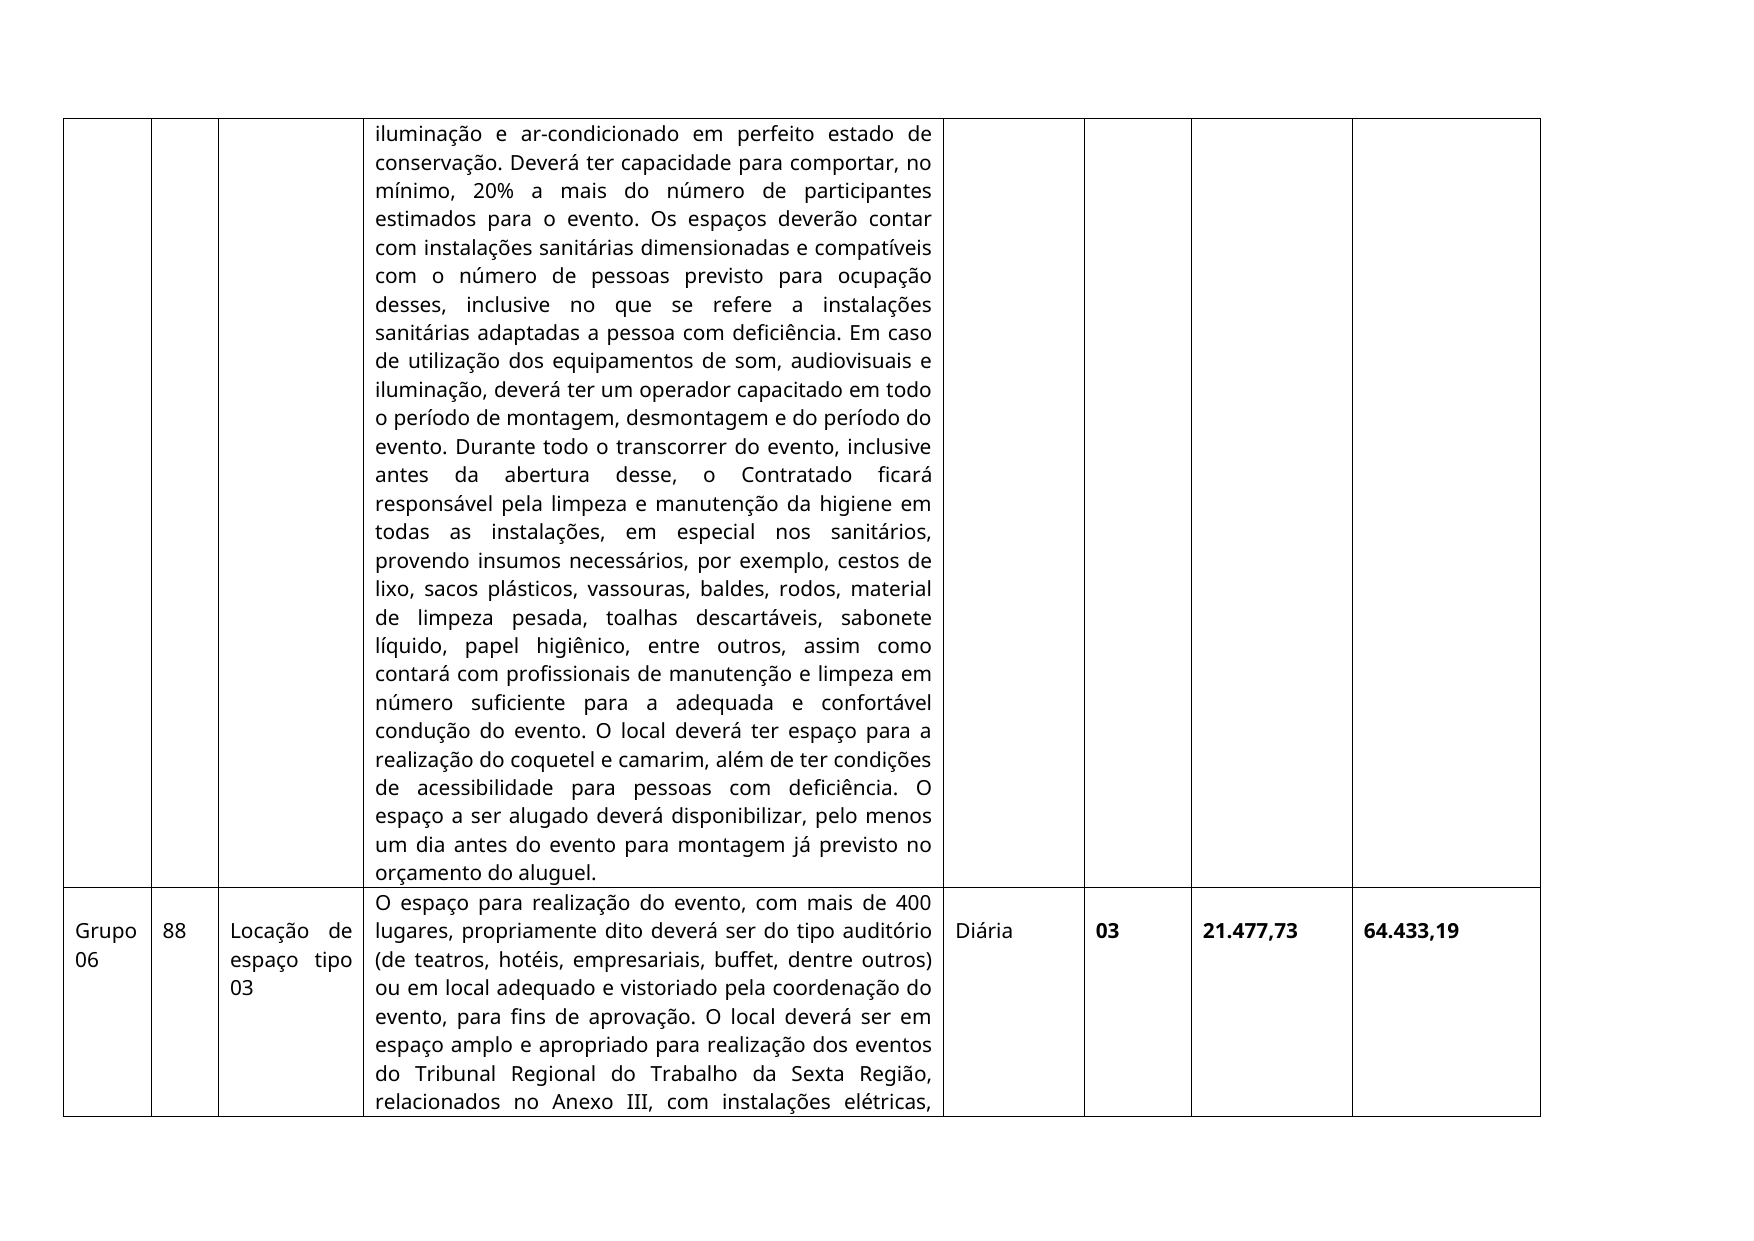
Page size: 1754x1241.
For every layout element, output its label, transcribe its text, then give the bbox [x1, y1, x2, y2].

table_cell [64, 119, 151, 887]
table_cell 64.433,19 [1353, 888, 1540, 1116]
table_cell O espaço para realização do evento, com mais de 400 lugares, propriamente dito deverá ser do tipo auditório (de teatros, hotéis, empresariais, buffet, dentre outros) ou em local adequado e vistoriado pela coordenação do evento, para fins de aprovação. O local deverá ser em espaço amplo e apropriado para realização dos eventos do Tribunal Regional do Trabalho da Sexta Região, relacionados no Anexo III, com instalações elétricas, [364, 888, 943, 1116]
table_cell [1353, 119, 1540, 887]
table_cell [152, 119, 218, 887]
table_cell [1085, 119, 1191, 887]
table_cell 21.477,73 [1192, 888, 1352, 1116]
table_cell [1192, 119, 1352, 887]
table_cell [219, 119, 363, 887]
table_cell [944, 119, 1084, 887]
table_cell 03 [1085, 888, 1191, 1116]
table_cell Diária [944, 888, 1084, 1116]
table_cell 88 [152, 888, 218, 1116]
table_cell iluminação e ar-condicionado em perfeito estado de conservação. Deverá ter capacidade para comportar, no mínimo, 20% a mais do número de participantes estimados para o evento. Os espaços deverão contar com instalações sanitárias dimensionadas e compatíveis com o número de pessoas previsto para ocupação desses, inclusive no que se refere a instalações sanitárias adaptadas a pessoa com deficiência. Em caso de utilização dos equipamentos de som, audiovisuais e iluminação, deverá ter um operador capacitado em todo o período de montagem, desmontagem e do período do evento. Durante todo o transcorrer do evento, inclusive antes da abertura desse, o Contratado ficará responsável pela limpeza e manutenção da higiene em todas as instalações, em especial nos sanitários, provendo insumos necessários, por exemplo, cestos de lixo, sacos plásticos, vassouras, baldes, rodos, material de limpeza pesada, toalhas descartáveis, sabonete líquido, papel higiênico, entre outros, assim como contará com profissionais de manutenção e limpeza em número suficiente para a adequada e confortável condução do evento. O local deverá ter espaço para a realização do coquetel e camarim, além de ter condições de acessibilidade para pessoas com deficiência. O espaço a ser alugado deverá disponibilizar, pelo menos um dia antes do evento para montagem já previsto no orçamento do aluguel. [364, 119, 943, 887]
table_cell Grupo 06 [64, 888, 151, 1116]
table_cell Locação de espaço tipo 03 [219, 888, 363, 1116]
